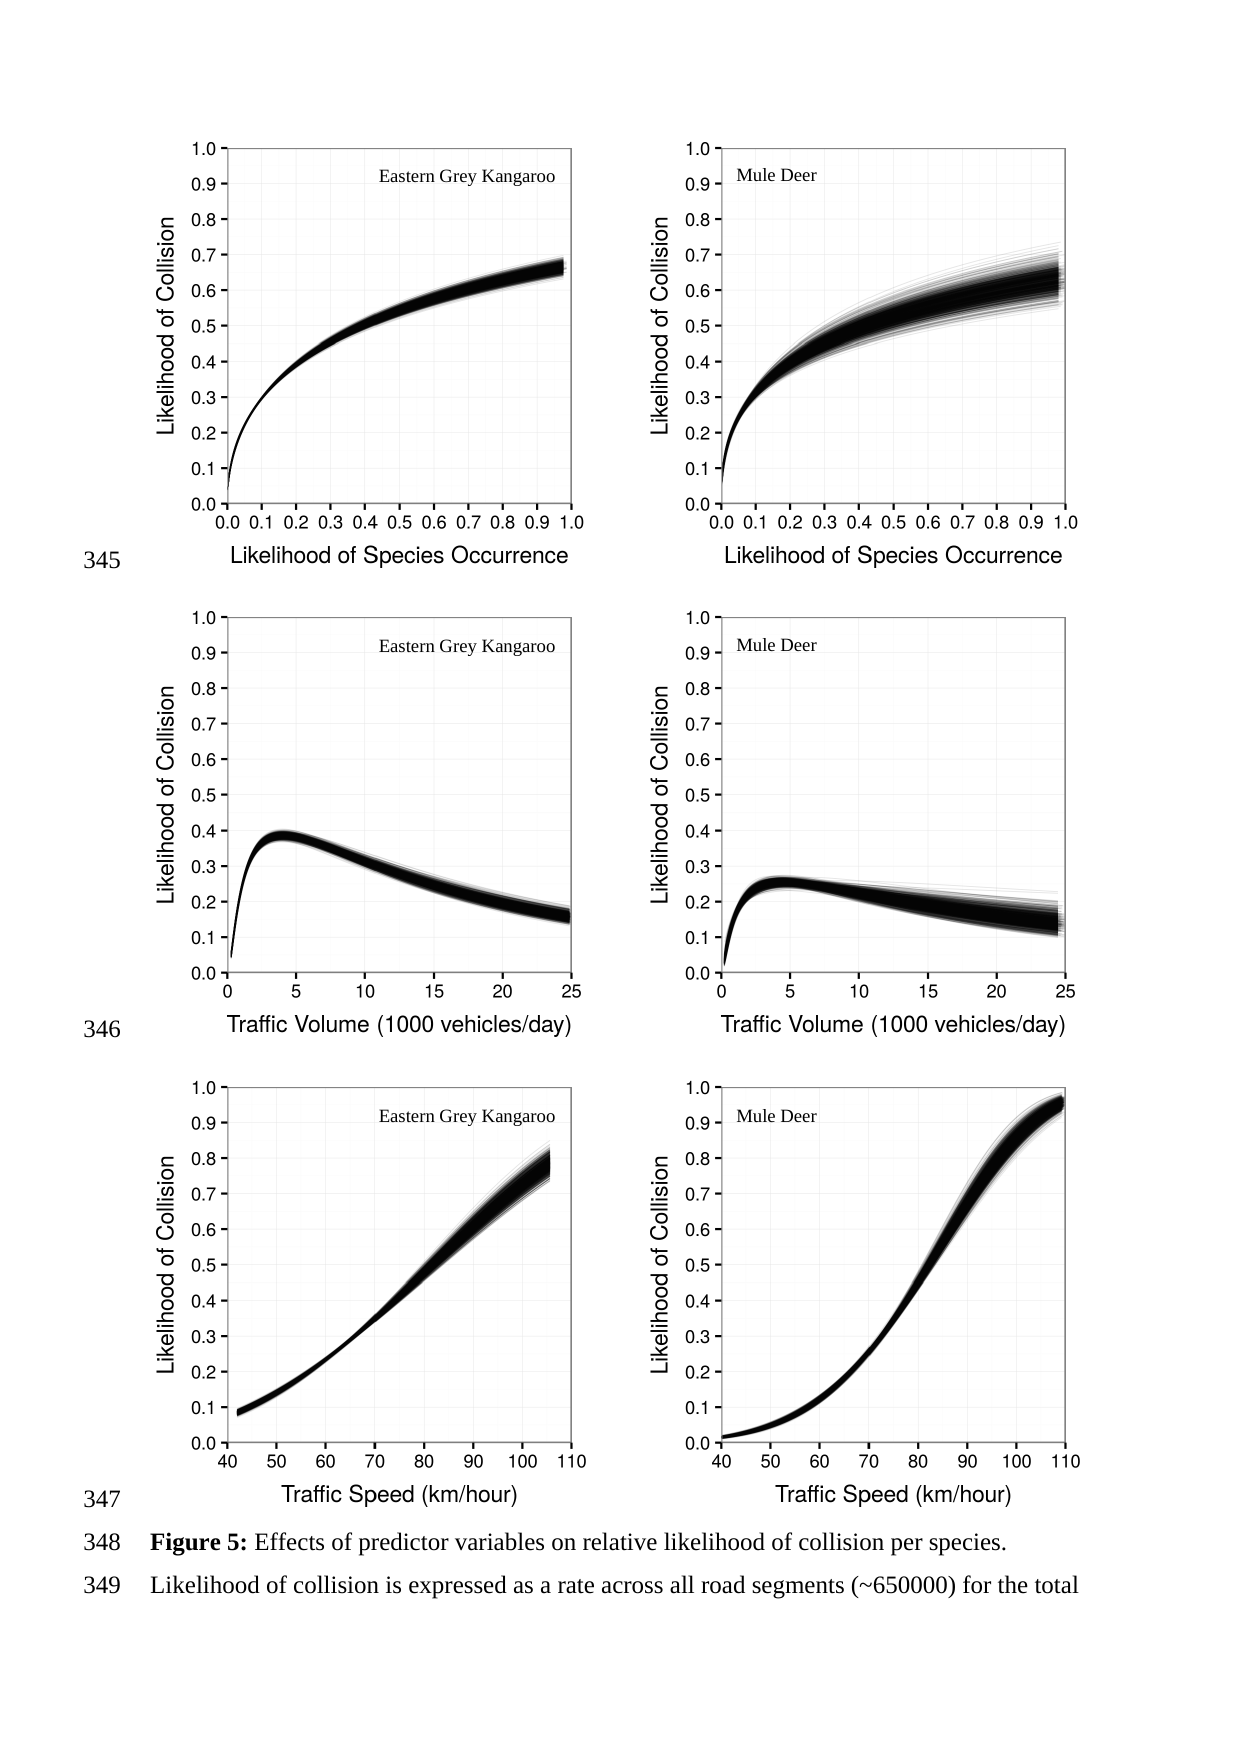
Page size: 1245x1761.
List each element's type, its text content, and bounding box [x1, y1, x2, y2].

picture [150, 1057, 600, 1508]
text Figure 5: Effects of predictor variables on relative likelihood of collision per species. Likelihood of collision is expressed as a rate across all road segments (~650000) for the total [150, 1527, 1095, 1599]
picture [644, 118, 1095, 569]
picture [644, 1057, 1095, 1508]
picture [150, 587, 600, 1038]
picture [150, 118, 600, 569]
picture [644, 587, 1095, 1038]
